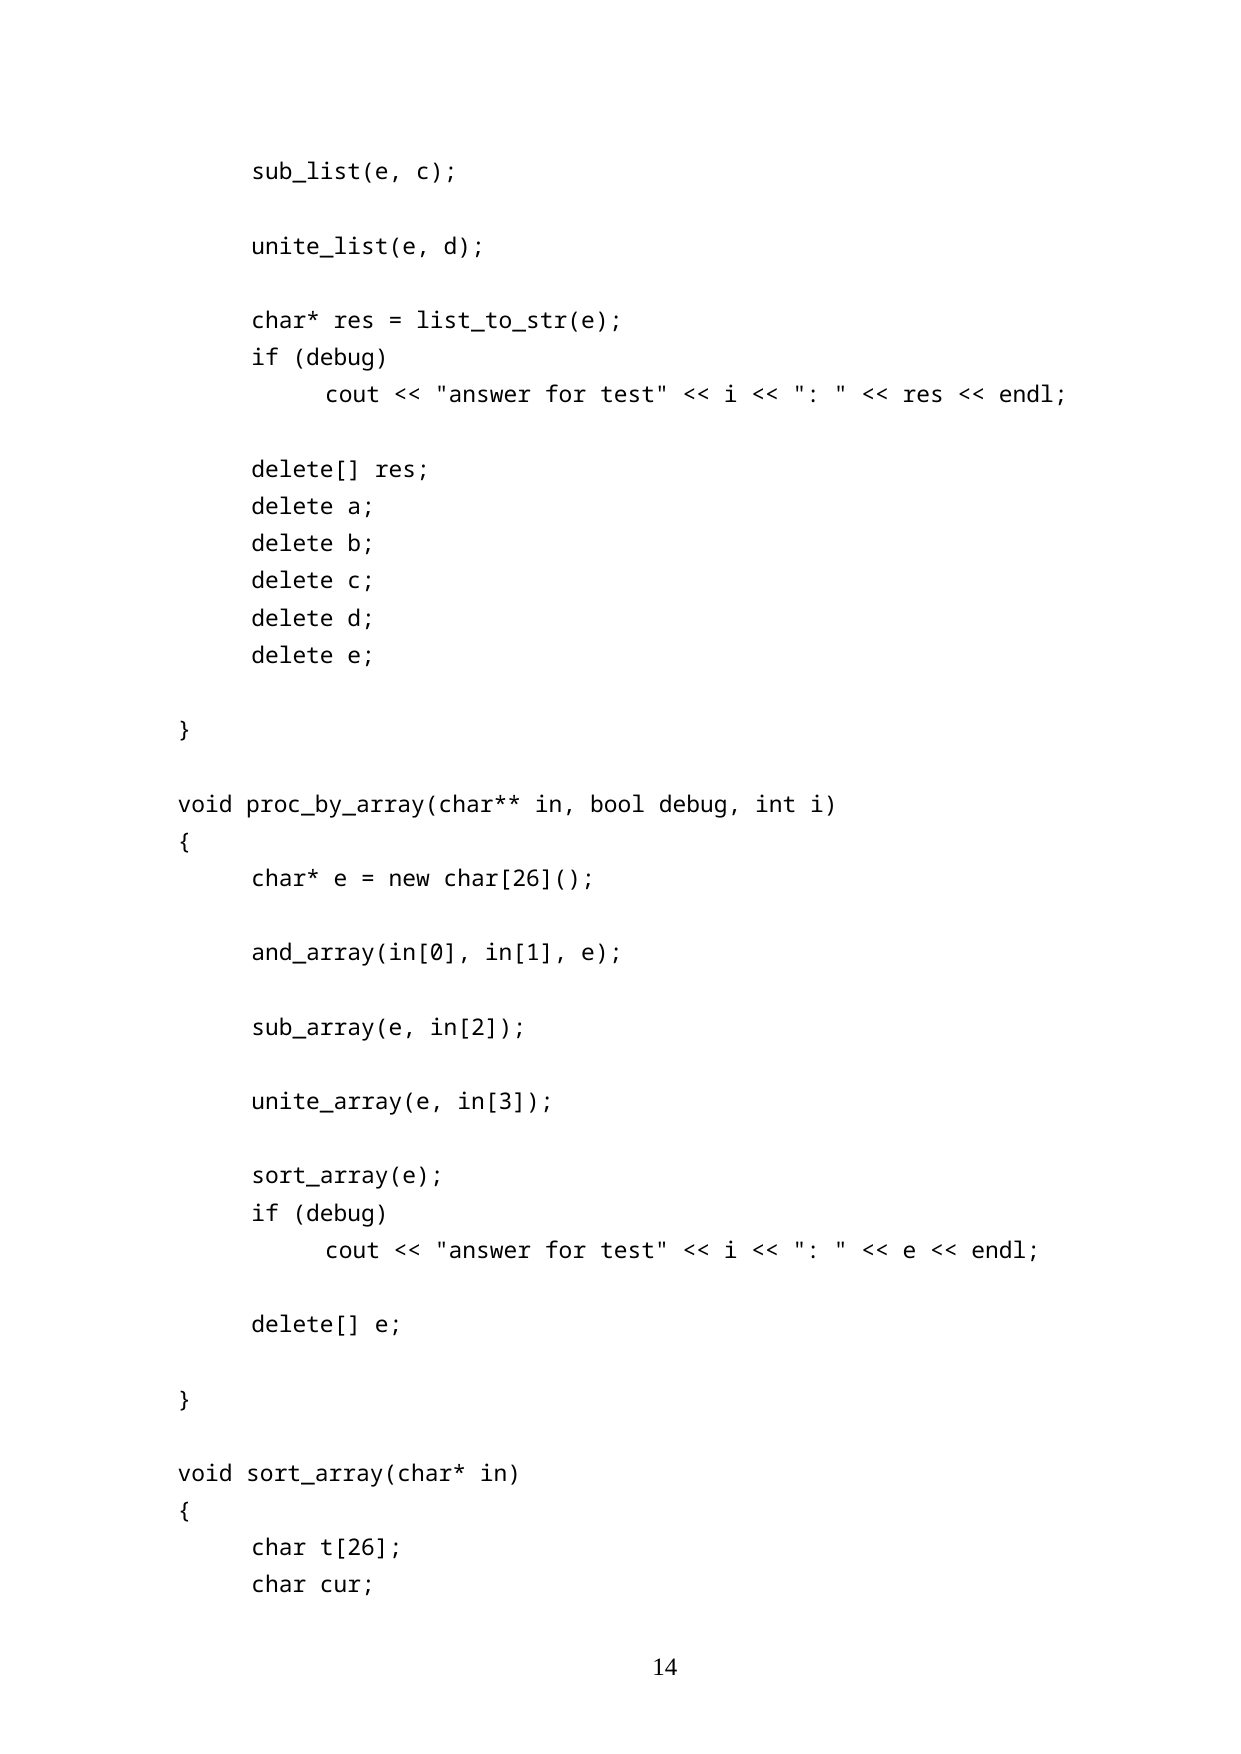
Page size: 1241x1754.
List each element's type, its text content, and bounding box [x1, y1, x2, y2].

text unite_array(e, in[3]); [177, 1085, 1152, 1116]
text delete d; [177, 602, 1152, 633]
text and_array(in[0], in[1], e); [177, 936, 1152, 967]
text { [177, 1494, 1152, 1525]
text { [177, 825, 1152, 856]
text if (debug) [177, 341, 1152, 372]
text char t[26]; [177, 1531, 1152, 1562]
text } [177, 1382, 1152, 1414]
text delete e; [177, 639, 1152, 670]
text char* res = list_to_str(e); [177, 304, 1152, 335]
text delete c; [177, 564, 1152, 596]
text unite_list(e, d); [177, 230, 1152, 261]
text delete a; [177, 490, 1152, 521]
text char* e = new char[26](); [177, 862, 1152, 893]
text if (debug) [177, 1197, 1152, 1228]
text cout << "answer for test" << i << ": " << res << endl; [177, 378, 1152, 410]
text delete b; [177, 527, 1152, 558]
text delete[] res; [177, 453, 1152, 484]
text void proc_by_array(char** in, bool debug, int i) [177, 787, 1152, 819]
text } [177, 713, 1152, 744]
text void sort_array(char* in) [177, 1457, 1152, 1488]
text sort_array(e); [177, 1159, 1152, 1191]
text delete[] e; [177, 1308, 1152, 1339]
text sub_array(e, in[2]); [177, 1011, 1152, 1042]
text char cur; [177, 1568, 1152, 1600]
text cout << "answer for test" << i << ": " << e << endl; [177, 1234, 1152, 1265]
text sub_list(e, c); [177, 155, 1152, 187]
